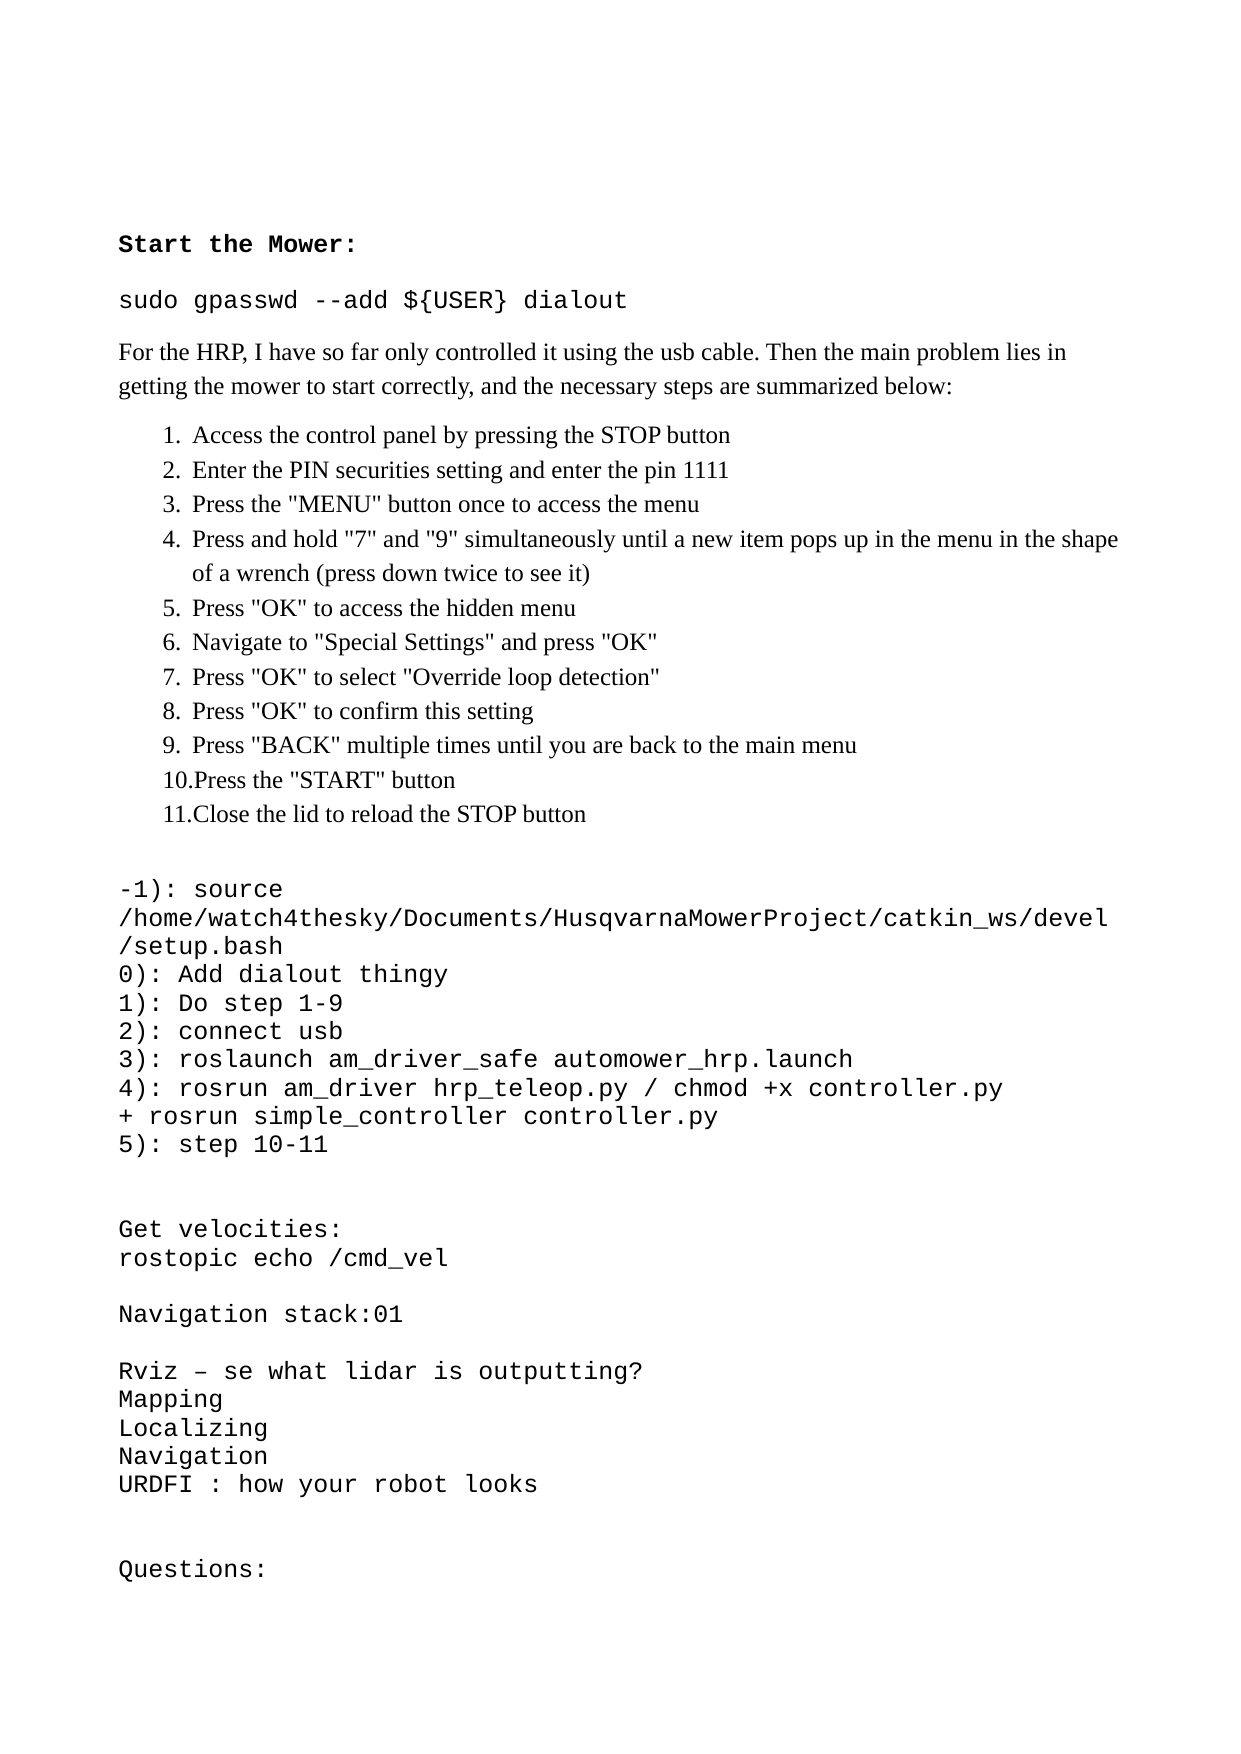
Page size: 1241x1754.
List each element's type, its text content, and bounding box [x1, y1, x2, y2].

list Close the lid to reload the STOP button [162, 799, 1122, 828]
text -1): source /home/watch4thesky/Documents/HusqvarnaMowerProject/catkin_ws/devel/setup.bash [118, 877, 1122, 962]
text 3): roslaunch am_driver_safe automower_hrp.launch 4): rosrun am_driver hrp_teleop.py / chmod +x controller.py + rosrun simple_controller controller.py 5): step 10-11 [118, 1047, 1122, 1160]
text URDFI : how your robot looks [118, 1472, 1122, 1500]
text Navigation [118, 1443, 1122, 1472]
text 0): Add dialout thingy [118, 962, 1122, 990]
text Navigation stack:01 [118, 1302, 1122, 1330]
text 2): connect usb [118, 1018, 1122, 1047]
text 1): Do step 1-9 [118, 990, 1122, 1018]
text Get velocities: [118, 1160, 1122, 1245]
text Questions: [118, 1557, 1122, 1613]
list Press the "MENU" button once to access the menu [162, 489, 1122, 518]
list Enter the PIN securities setting and enter the pin 1111 [162, 455, 1122, 483]
list Press and hold "7" and "9" simultaneously until a new item pops up in the menu in the shape of a wrench (press down twice to see it) [162, 524, 1122, 587]
list Press the "START" button [162, 765, 1122, 794]
list Press "OK" to confirm this setting [162, 696, 1122, 725]
list Access the control panel by pressing the STOP button [162, 420, 1122, 449]
text For the HRP, I have so far only controlled it using the usb cable. Then the main problem lies in getting the mower to start correctly, and the necessary steps are summarized below: [118, 337, 1122, 400]
list Press "OK" to access the hidden menu [162, 593, 1122, 621]
text rostopic echo /cmd_vel [118, 1245, 1122, 1273]
text Rviz – se what lidar is outputting? Mapping [118, 1358, 1122, 1415]
list Press "OK" to select "Override loop detection" [162, 662, 1122, 690]
list Navigate to "Special Settings" and press "OK" [162, 627, 1122, 656]
list Press "BACK" multiple times until you are back to the main menu [162, 731, 1122, 759]
text sudo gpasswd --add ${USER} dialout [118, 288, 1122, 316]
text Localizing [118, 1415, 1122, 1443]
text Start the Mower: [118, 231, 1122, 260]
